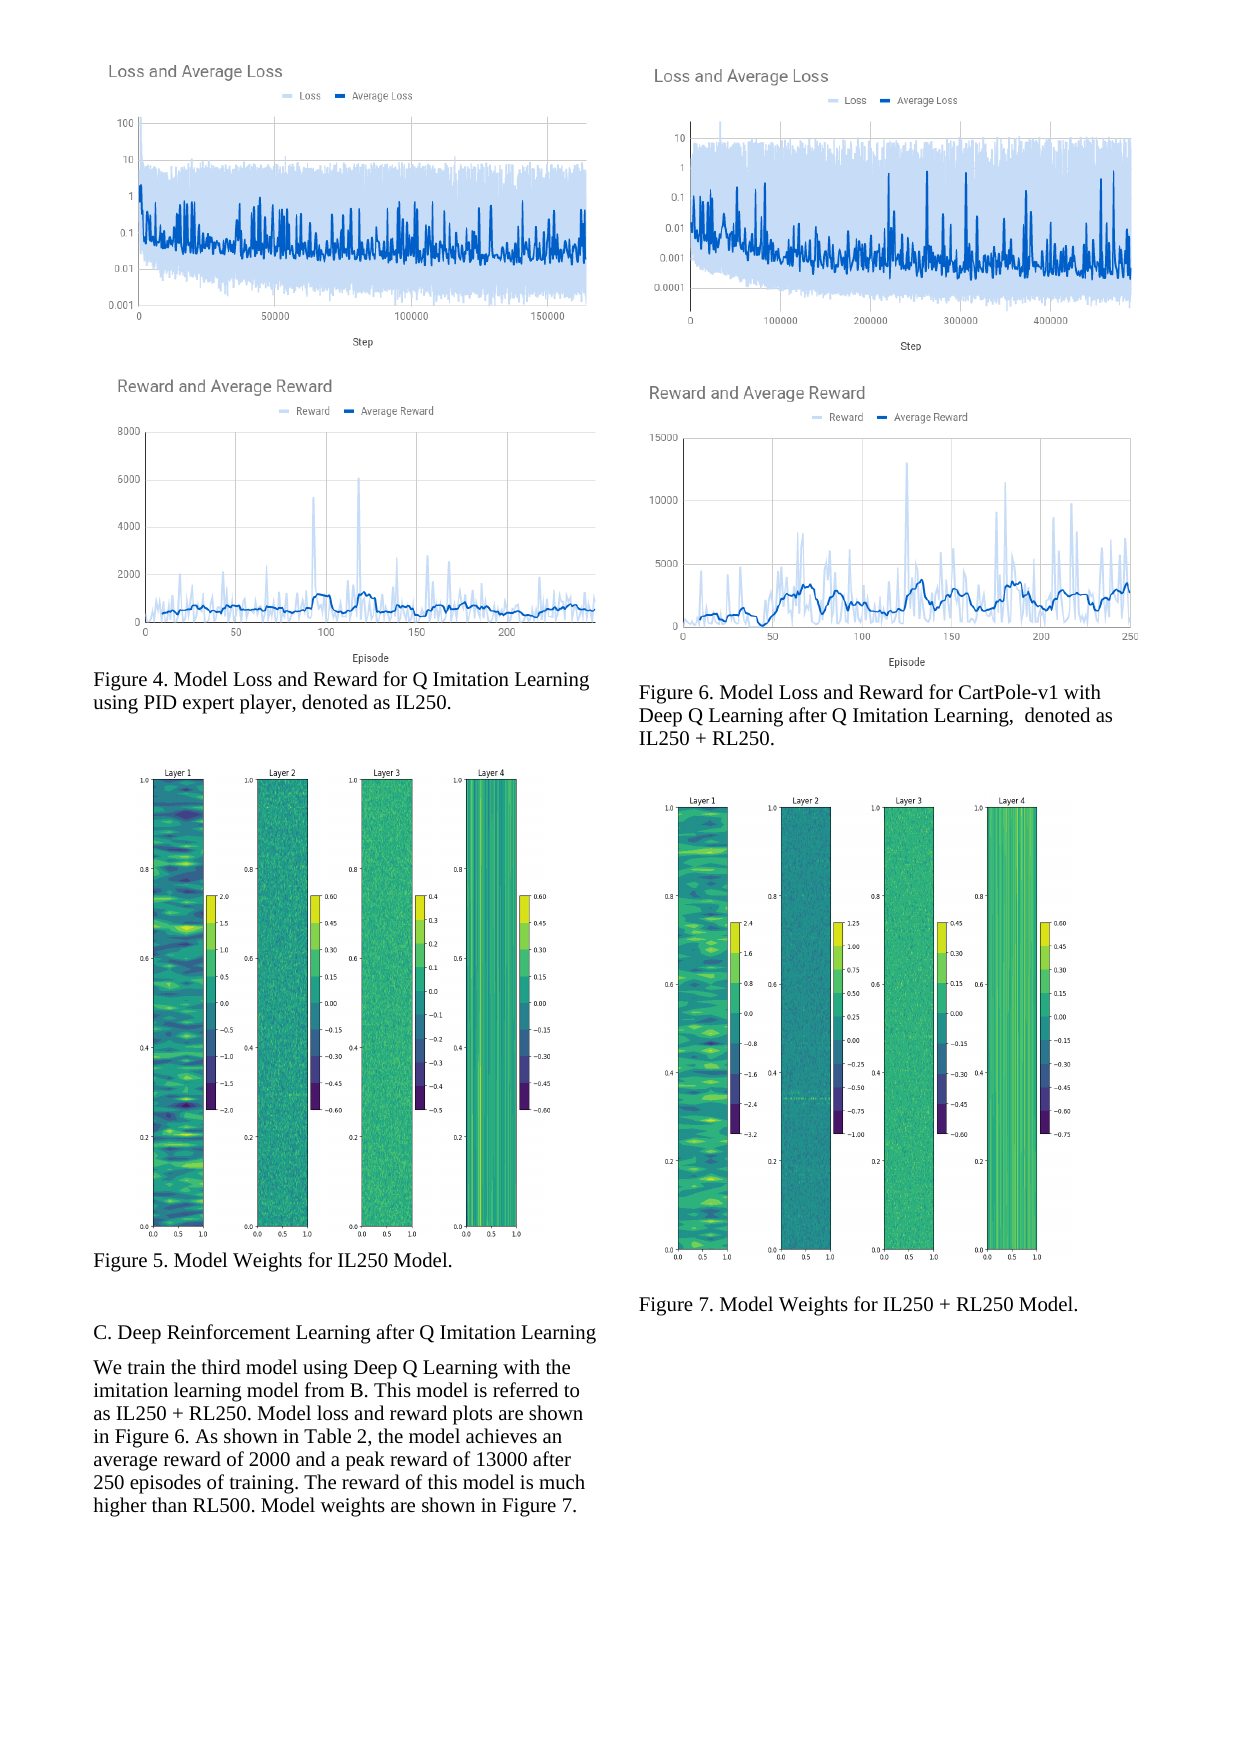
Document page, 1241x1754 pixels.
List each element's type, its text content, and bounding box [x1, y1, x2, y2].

picture [639, 376, 1138, 674]
picture [102, 369, 607, 668]
picture [660, 792, 1074, 1265]
text Figure 5. Model Weights for IL250 Model. [93, 1187, 601, 1272]
picture [638, 52, 1140, 351]
text Figure 4. Model Loss and Reward for Q Imitation Learning using PID expert player, denoted as IL250. [93, 56, 601, 714]
text We train the third model using Deep Q Learning with the imitation learning model from B. This model is referred to as IL250 + RL250. Model loss and reward plots are shown in Figure 6. As shown in Table 2, the model achieves an average reward of 2000 and a peak reward of 13000 after 250 episodes of training. The reward of this model is much higher than RL500. Model weights are shown in Figure 7. [93, 1357, 601, 1517]
picture [136, 764, 550, 1237]
text Figure 6. Model Loss and Reward for CartPole-v1 with Deep Q Learning after Q Imitation Learning, denoted as IL250 + RL250. [639, 682, 1147, 750]
text Figure 7. Model Weights for IL250 + RL250 Model. [639, 1294, 1147, 1316]
text C. Deep Reinforcement Learning after Q Imitation Learning [93, 1321, 601, 1344]
picture [93, 54, 597, 360]
